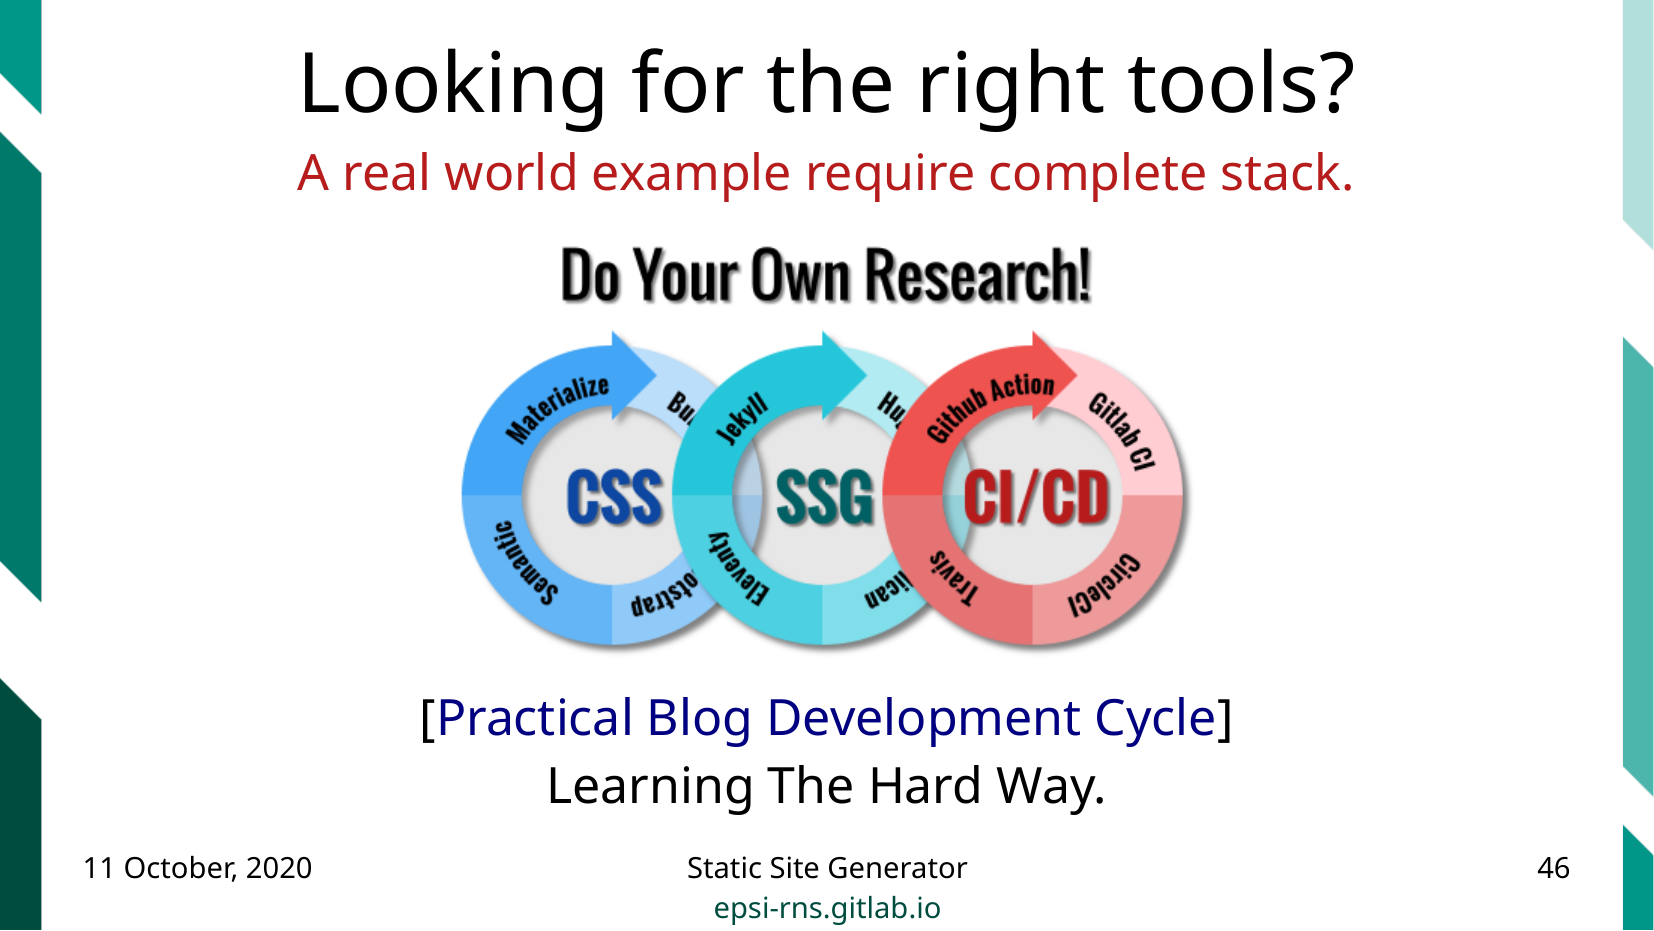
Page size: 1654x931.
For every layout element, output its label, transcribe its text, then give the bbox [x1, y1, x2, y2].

text_box [Practical Blog Development Cycle] Learning The Hard Way. [82, 675, 1571, 826]
picture [0, 0, 1654, 930]
title Looking for the right tools? A real world example require complete stack. [82, 30, 1571, 199]
